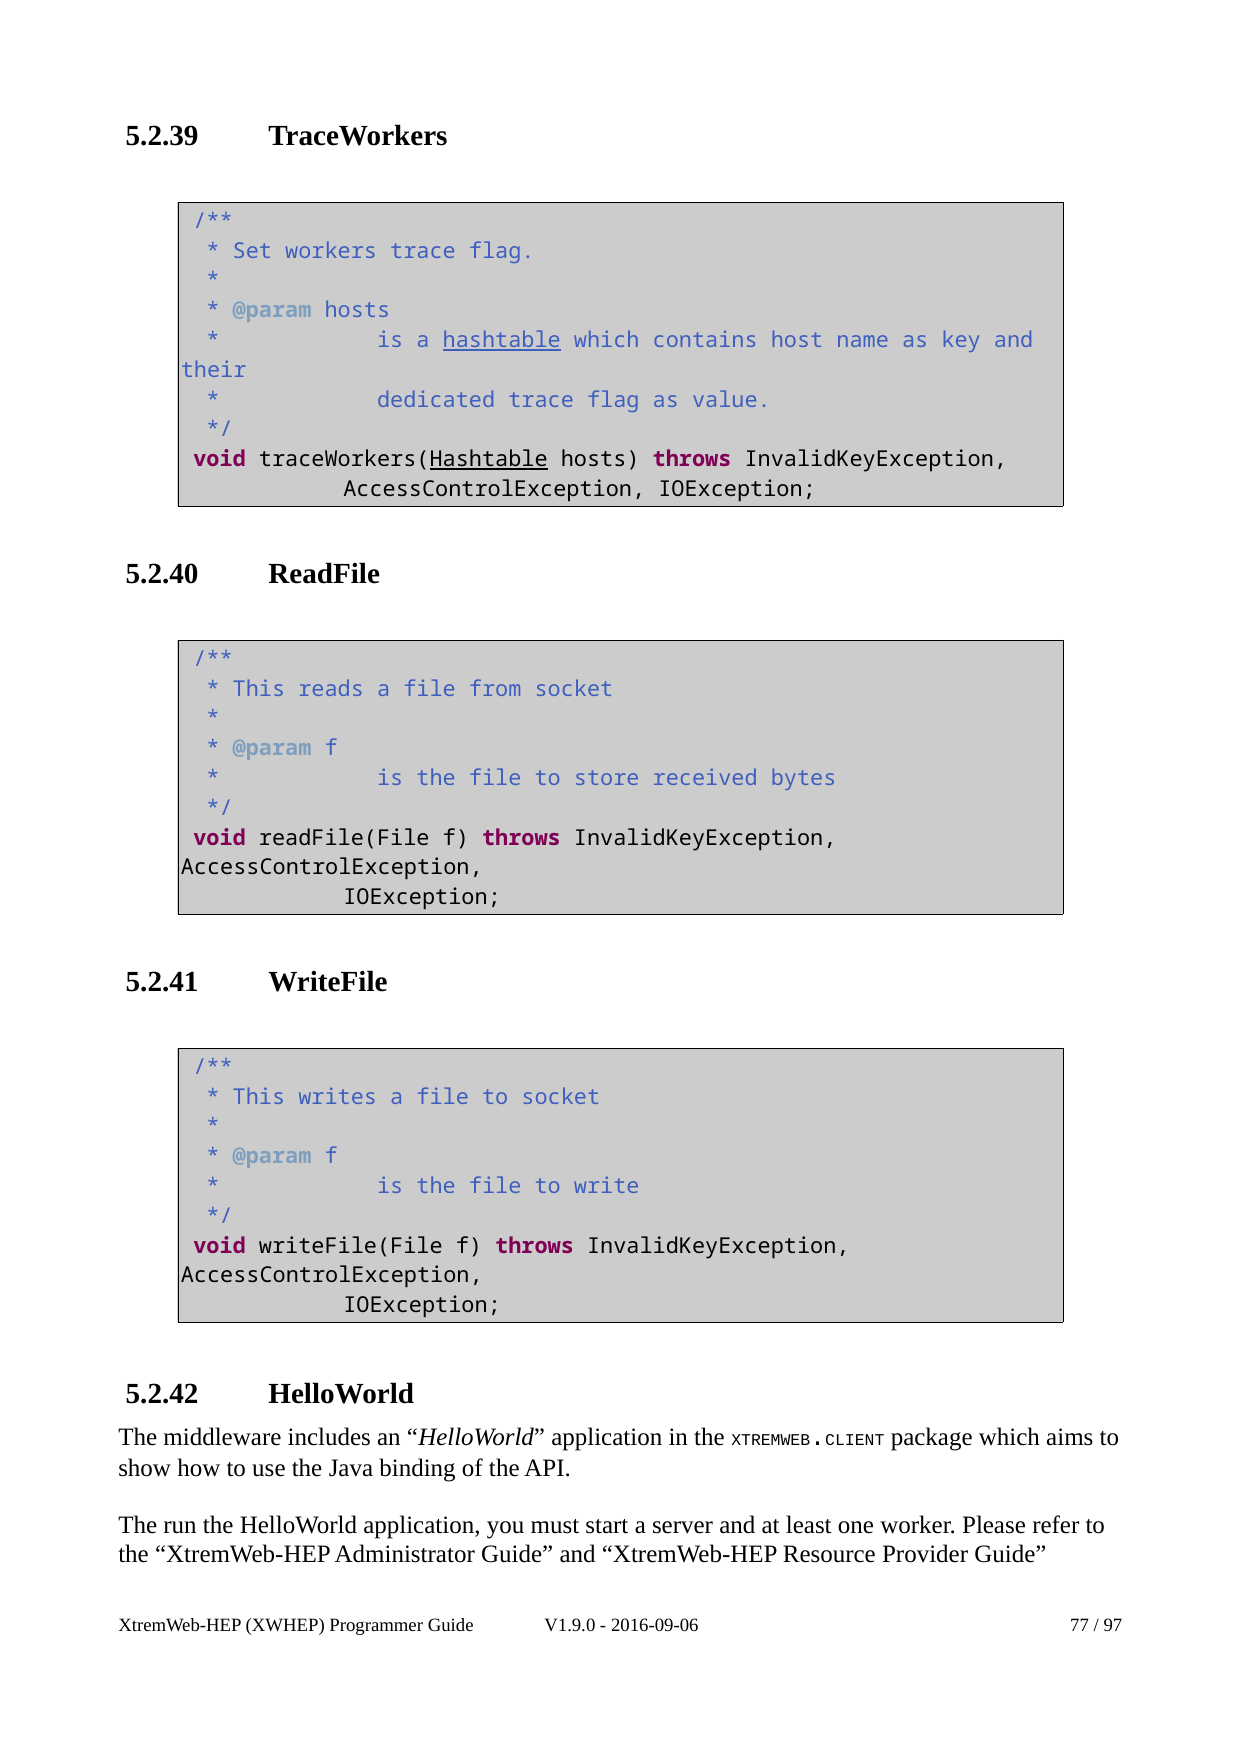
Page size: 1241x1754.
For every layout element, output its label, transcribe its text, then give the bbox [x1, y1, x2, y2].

text */ [179, 789, 1063, 818]
text The middleware includes an “HelloWorld” application in the xtremweb.client package which aims to show how to use the Java binding of the API. [118, 1422, 1122, 1481]
text * is the file to store received bytes [179, 759, 1063, 789]
text IOException; [179, 878, 1063, 914]
subtitle WriteFile [118, 964, 1122, 998]
text void readFile(File f) throws InvalidKeyException, AccessControlException, [179, 818, 1063, 878]
text * dedicated trace flag as value. [179, 381, 1063, 410]
text * @param hosts [179, 291, 1063, 321]
text /** [179, 641, 1063, 669]
text * [179, 699, 1063, 729]
subtitle ReadFile [118, 556, 1122, 589]
text * This writes a file to socket [179, 1078, 1063, 1107]
text AccessControlException, IOException; [179, 470, 1063, 506]
text * is a hashtable which contains host name as key and their [179, 321, 1063, 381]
text void traceWorkers(Hashtable hosts) throws InvalidKeyException, [179, 440, 1063, 470]
subtitle TraceWorkers [118, 118, 1122, 152]
subtitle HelloWorld [118, 1376, 1122, 1409]
text IOException; [179, 1286, 1063, 1322]
text * @param f [179, 1137, 1063, 1167]
text void writeFile(File f) throws InvalidKeyException, AccessControlException, [179, 1227, 1063, 1286]
text * Set workers trace flag. [179, 232, 1063, 261]
text */ [179, 410, 1063, 440]
text * [179, 1107, 1063, 1137]
text * @param f [179, 729, 1063, 759]
text /** [179, 1049, 1063, 1078]
text /** [179, 203, 1063, 232]
text * This reads a file from socket [179, 669, 1063, 699]
text * is the file to write [179, 1167, 1063, 1197]
text The run the HelloWorld application, you must start a server and at least one worker. Please refer to the “XtremWeb-HEP Administrator Guide” and “XtremWeb-HEP Resource Provider Guide” [118, 1510, 1122, 1568]
text * [179, 261, 1063, 291]
text */ [179, 1197, 1063, 1227]
